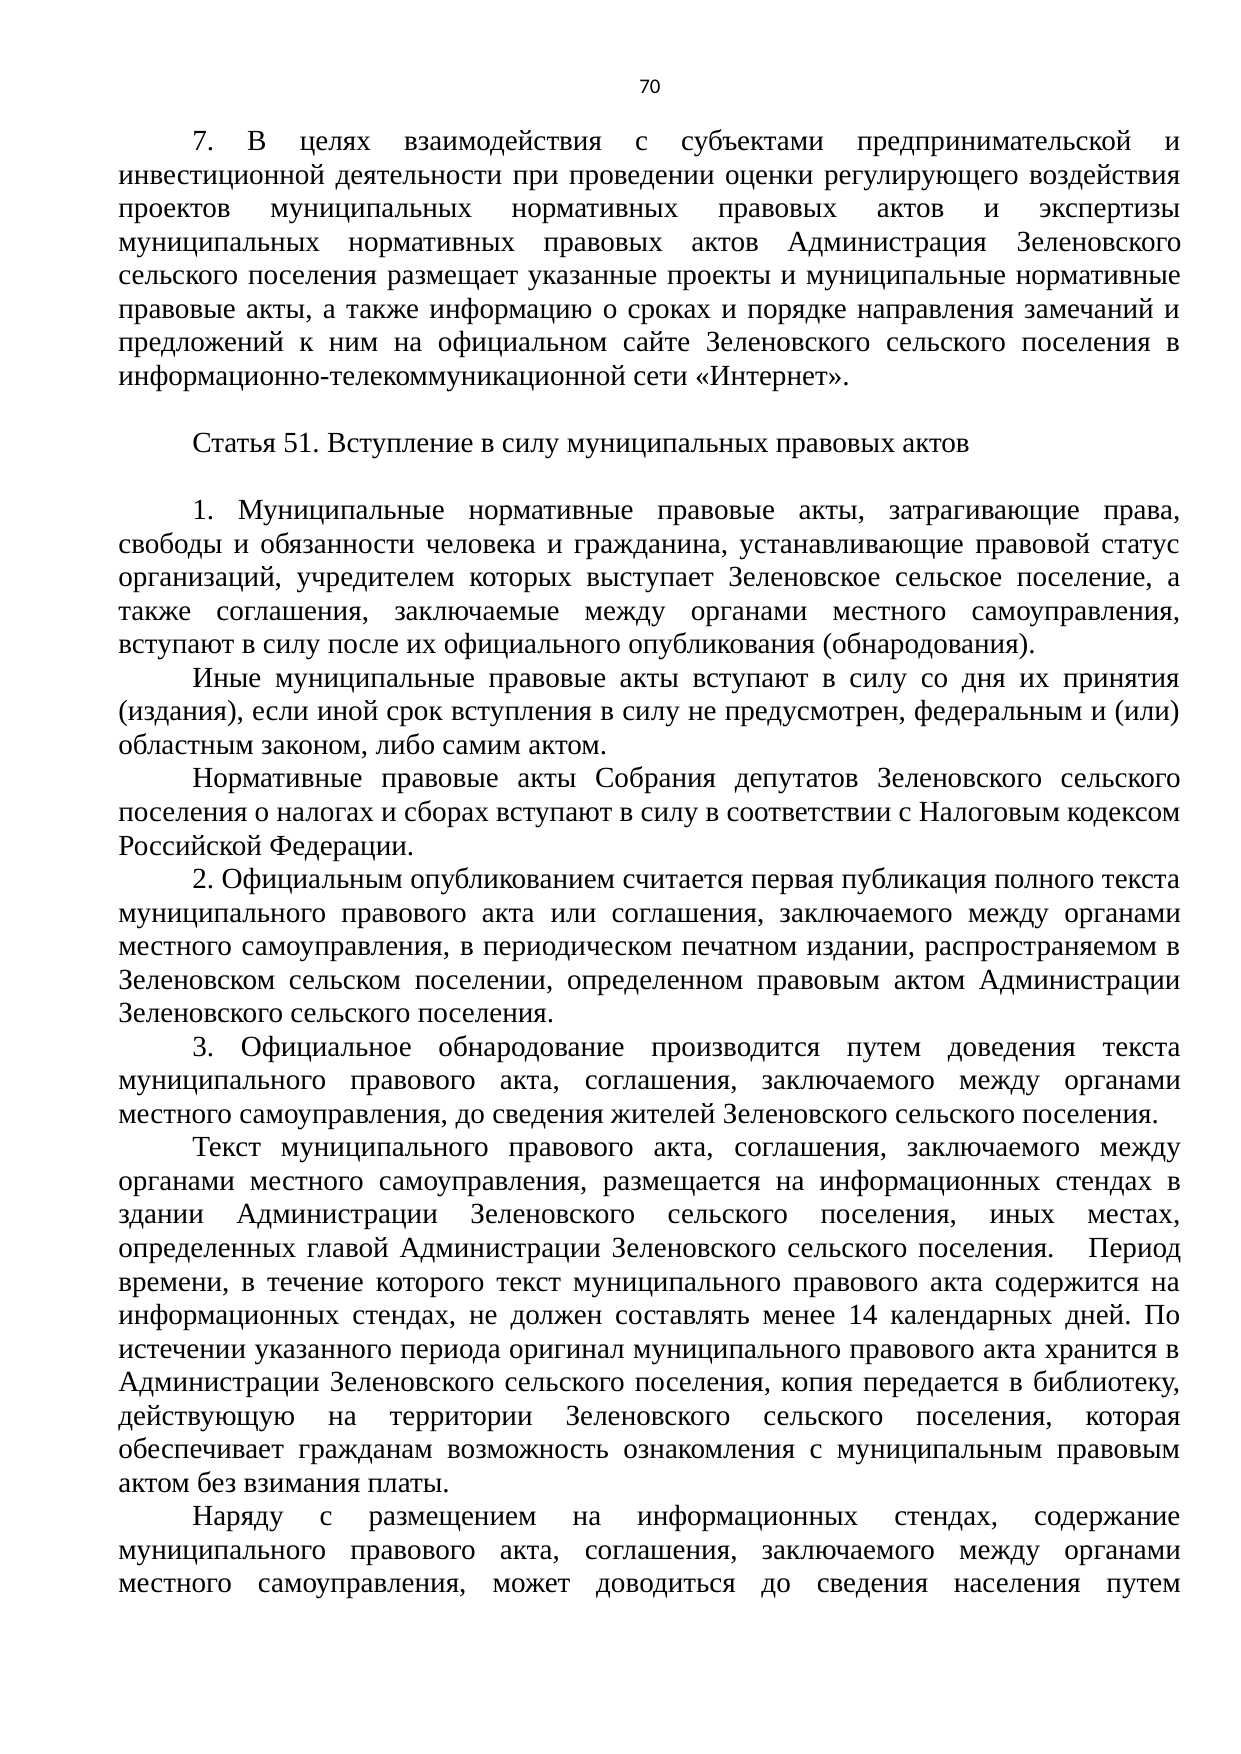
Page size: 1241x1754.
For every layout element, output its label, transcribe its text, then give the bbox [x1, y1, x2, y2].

text 3. Официальное обнародование производится путем доведения текста муниципального правового акта, соглашения, заключаемого между органами местного самоуправления, до сведения жителей Зеленовского сельского поселения. [118, 1029, 1181, 1129]
text 2. Официальным опубликованием считается первая публикация полного текста муниципального правового акта или соглашения, заключаемого между органами местного самоуправления, в периодическом печатном издании, распространяемом в Зеленовском сельском поселении, определенном правовым актом Администрации Зеленовского сельского поселения. [118, 861, 1181, 1029]
text Нормативные правовые акты Собрания депутатов Зеленовского сельского поселения о налогах и сборах вступают в силу в соответствии с Налоговым кодексом Российской Федерации. [118, 761, 1181, 861]
text 7. В целях взаимодействия с субъектами предпринимательской и инвестиционной деятельности при проведении оценки регулирующего воздействия проектов муниципальных нормативных правовых актов и экспертизы муниципальных нормативных правовых актов Администрация Зеленовского сельского поселения размещает указанные проекты и муниципальные нормативные правовые акты, а также информацию о сроках и порядке направления замечаний и предложений к ним на официальном сайте Зеленовского сельского поселения в информационно-телекоммуникационной сети «Интернет». [118, 123, 1181, 392]
text Наряду с размещением на информационных стендах, содержание муниципального правового акта, соглашения, заключаемого между органами местного самоуправления, может доводиться до сведения населения путем [118, 1498, 1181, 1599]
text Статья 51. Вступление в силу муниципальных правовых актов [118, 425, 1181, 459]
text Иные муниципальные правовые акты вступают в силу со дня их принятия (издания), если иной срок вступления в силу не предусмотрен, федеральным и (или) областным законом, либо самим актом. [118, 660, 1181, 761]
text 1. Муниципальные нормативные правовые акты, затрагивающие права, свободы и обязанности человека и гражданина, устанавливающие правовой статус организаций, учредителем которых выступает Зеленовское сельское поселение, а также соглашения, заключаемые между органами местного самоуправления, вступают в силу после их официального опубликования (обнародования). [118, 492, 1181, 660]
text Текст муниципального правового акта, соглашения, заключаемого между органами местного самоуправления, размещается на информационных стендах в здании Администрации Зеленовского сельского поселения, иных местах, определенных главой Администрации Зеленовского сельского поселения. Период времени, в течение которого текст муниципального правового акта содержится на информационных стендах, не должен составлять менее 14 календарных дней. По истечении указанного периода оригинал муниципального правового акта хранится в Администрации Зеленовского сельского поселения, копия передается в библиотеку, действующую на территории Зеленовского сельского поселения, которая обеспечивает гражданам возможность ознакомления с муниципальным правовым актом без взимания платы. [118, 1129, 1181, 1498]
